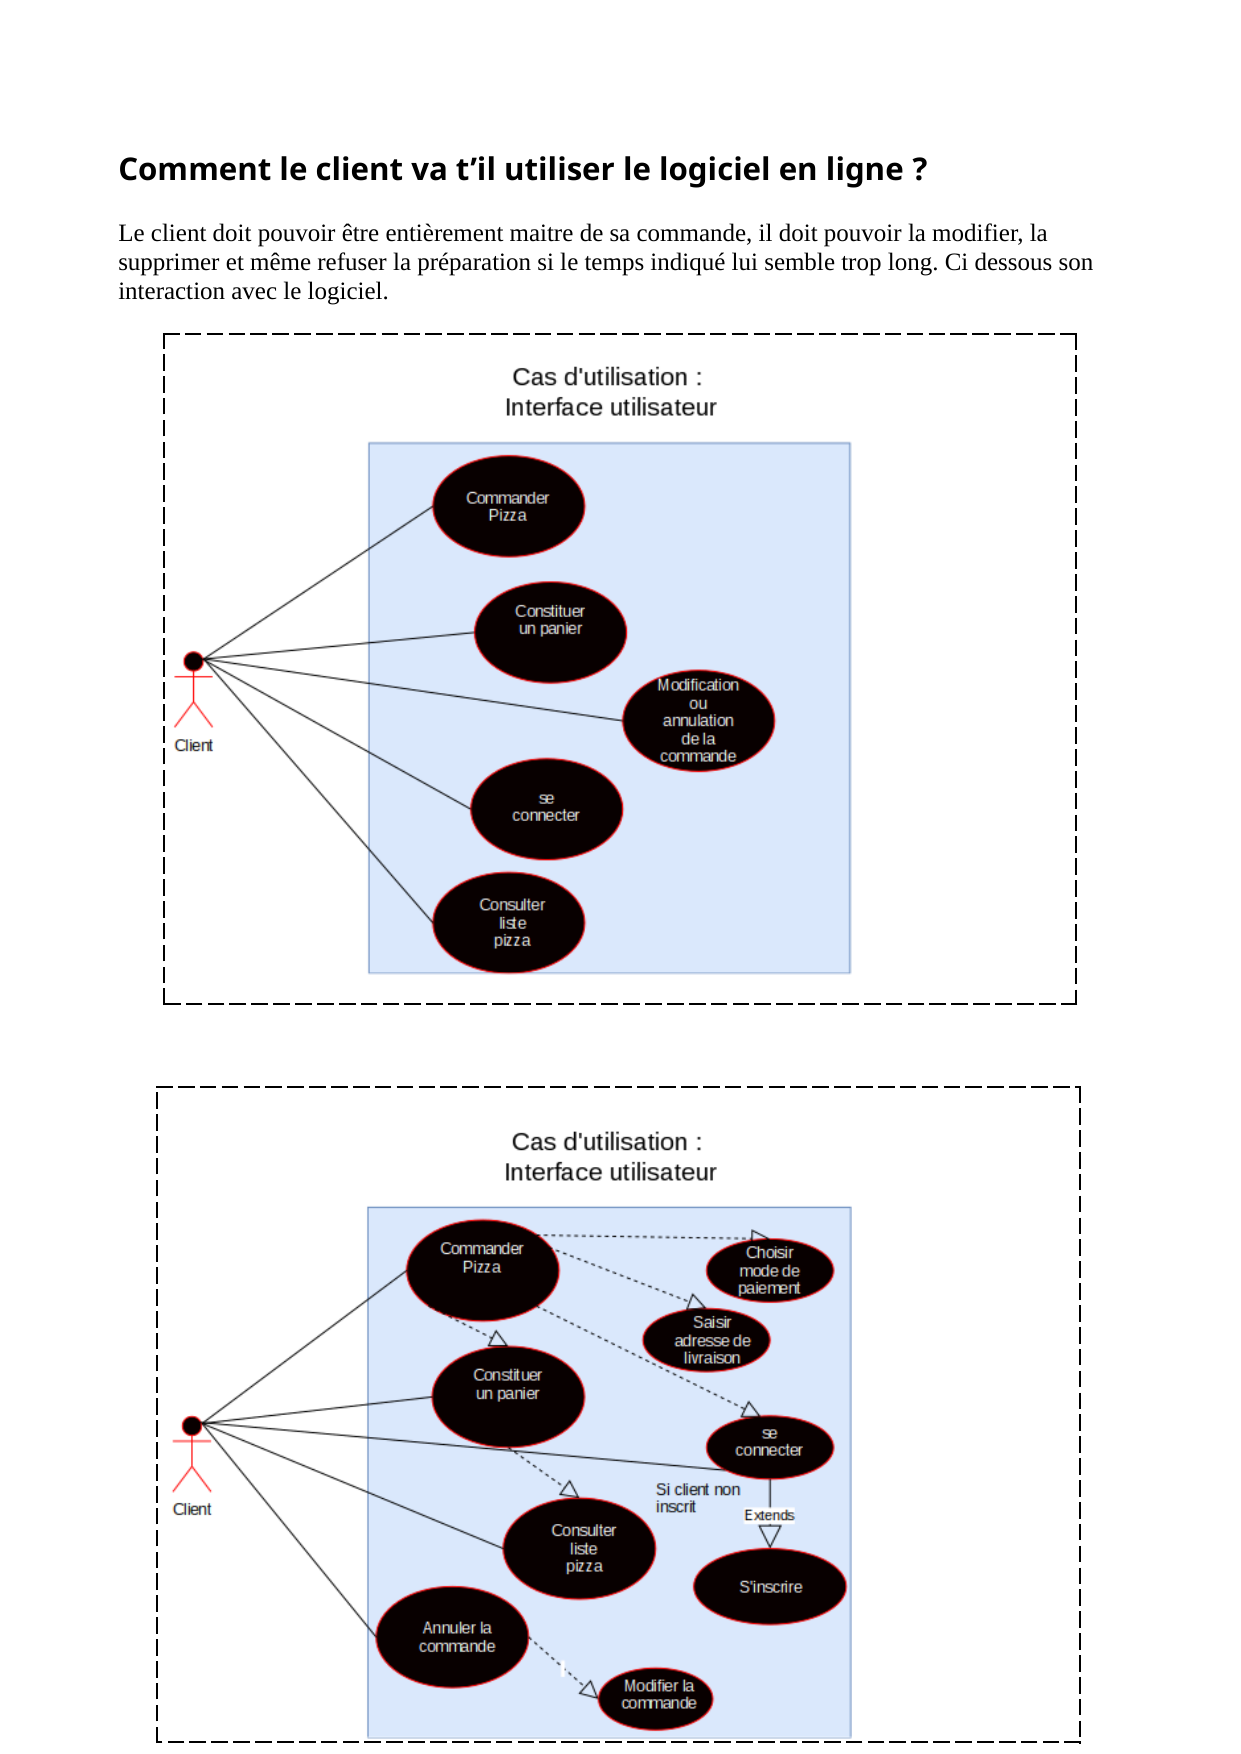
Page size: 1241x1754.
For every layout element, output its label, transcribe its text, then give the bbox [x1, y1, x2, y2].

text Le client doit pouvoir être entièrement maitre de sa commande, il doit pouvoir la modifier, la supprimer et même refuser la préparation si le temps indiqué lui semble trop long. Ci dessous son interaction avec le logiciel. [118, 218, 1122, 304]
text Comment le client va t’il utiliser le logiciel en ligne ? [118, 147, 1122, 189]
